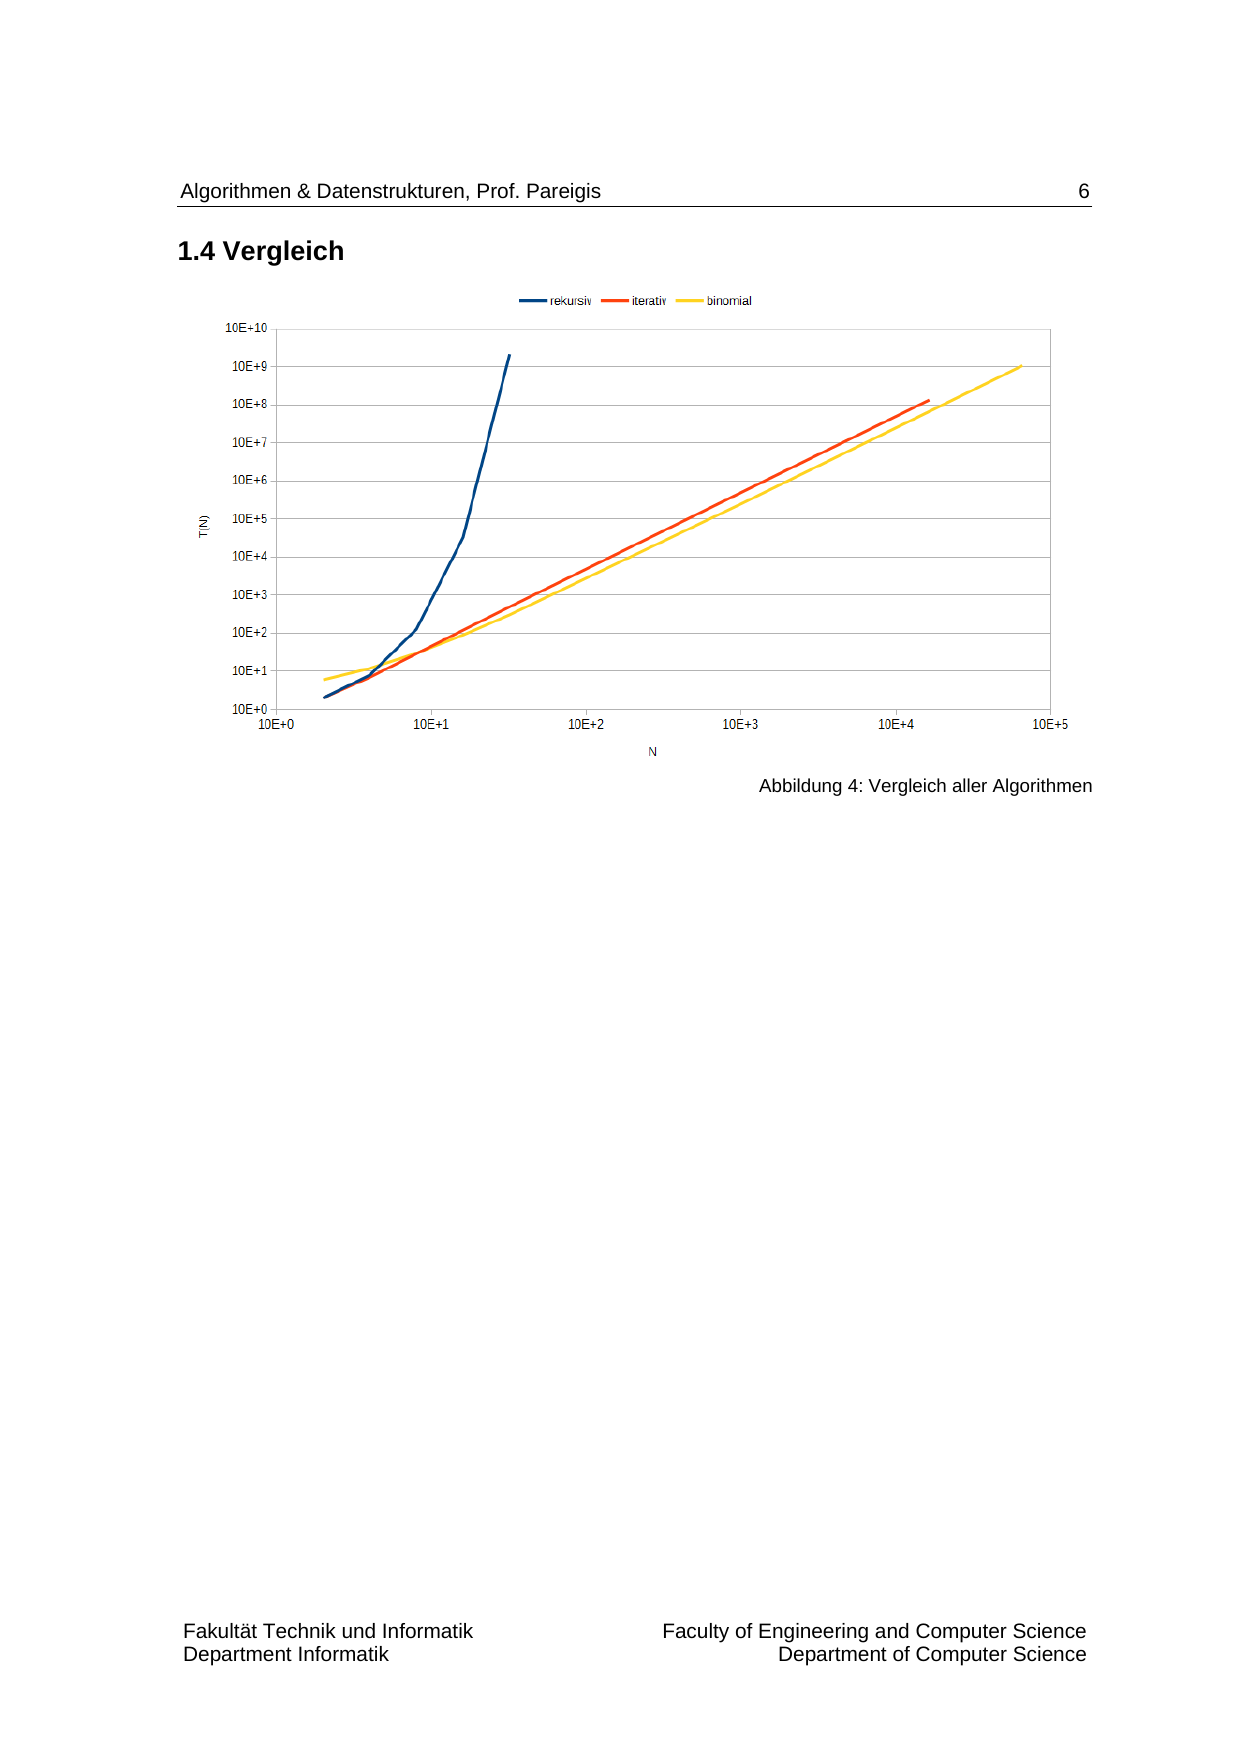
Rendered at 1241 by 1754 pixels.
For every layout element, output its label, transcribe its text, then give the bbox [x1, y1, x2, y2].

picture [177, 283, 1093, 776]
subtitle 1.4 Vergleich [177, 236, 1092, 266]
text Abbildung 4: Vergleich aller Algorithmen [177, 776, 1092, 796]
